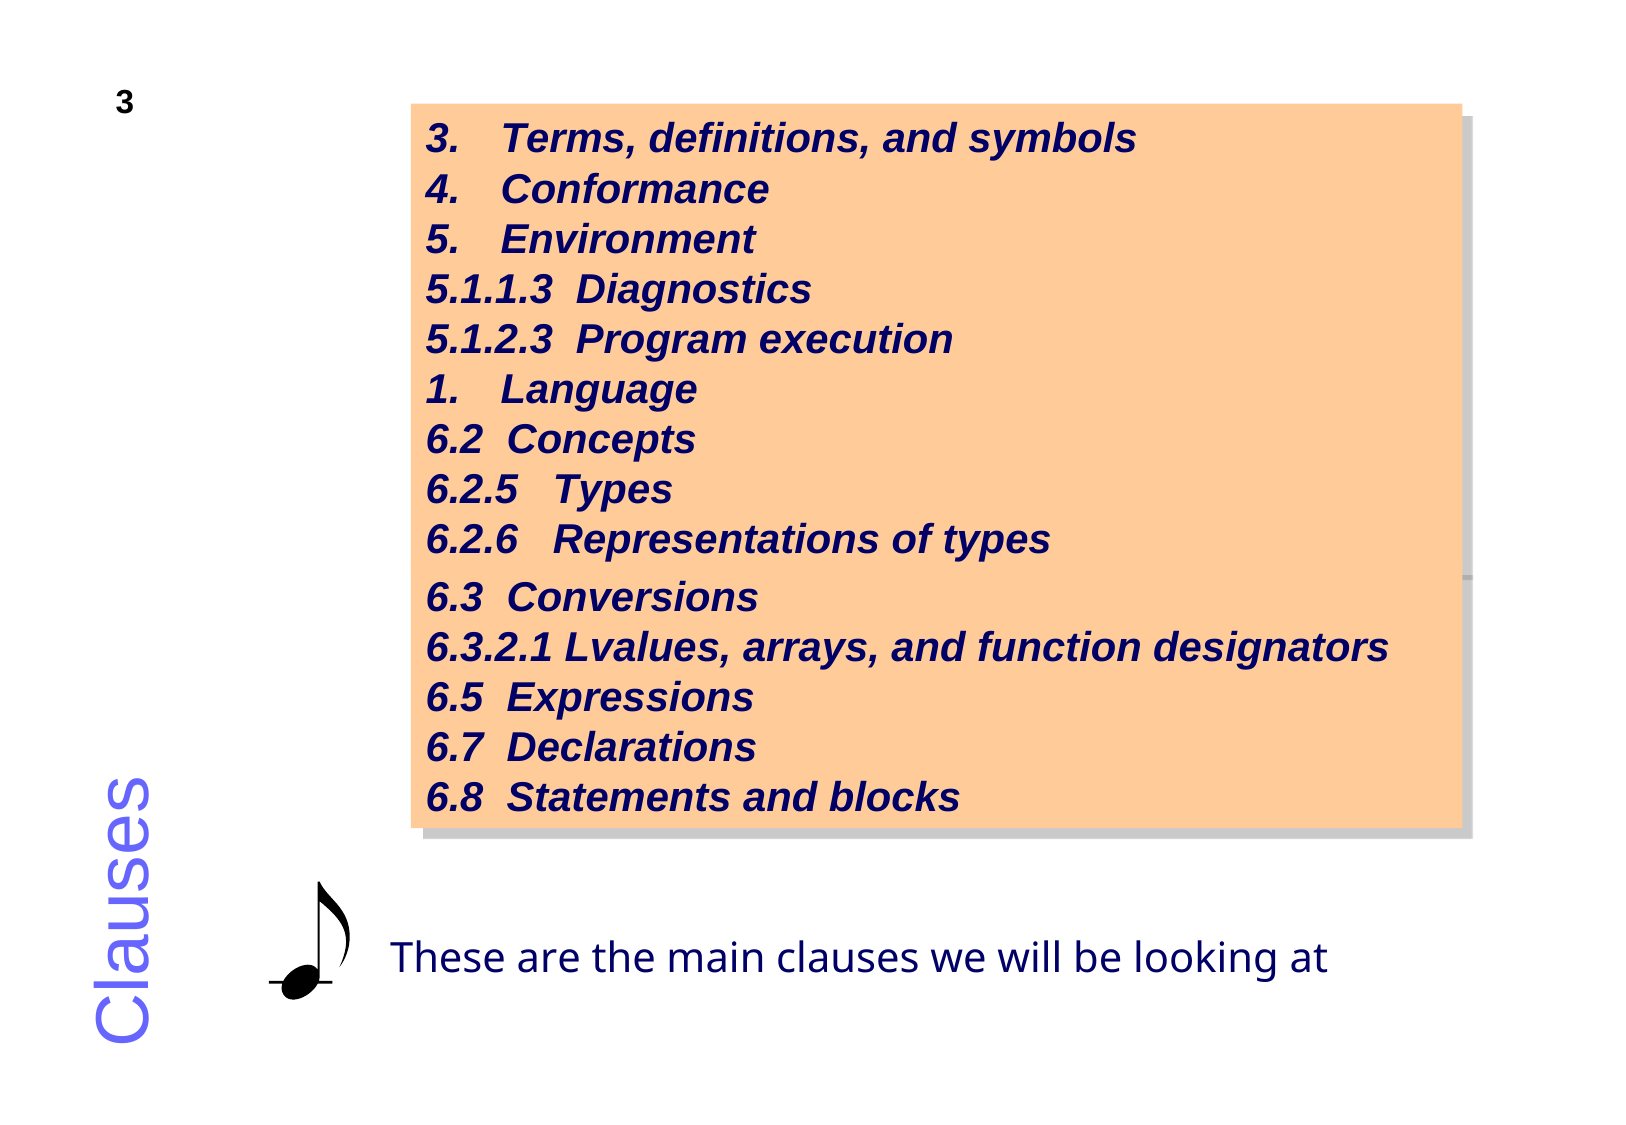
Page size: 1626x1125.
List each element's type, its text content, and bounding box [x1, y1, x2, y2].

text_box These are the main clauses we will be looking at [375, 923, 1486, 989]
text_box [268, 881, 350, 1000]
list [147, 3, 1486, 1004]
text_box 6.3 Conversions 6.3.2.1 Lvalues, arrays, and function designators 6.5 Expressions 6.7 Declarations 6.8 Statements and blocks [410, 562, 1463, 829]
text_box 3. Terms, definitions, and symbols 4. Conformance 5. Environment 5.1.1.3 Diagnostics 5.1.2.3 Program execution Language 6.2 Concepts 6.2.5 Types 6.2.6 Representations of types [410, 103, 1463, 562]
title Clauses [50, 187, 188, 1063]
